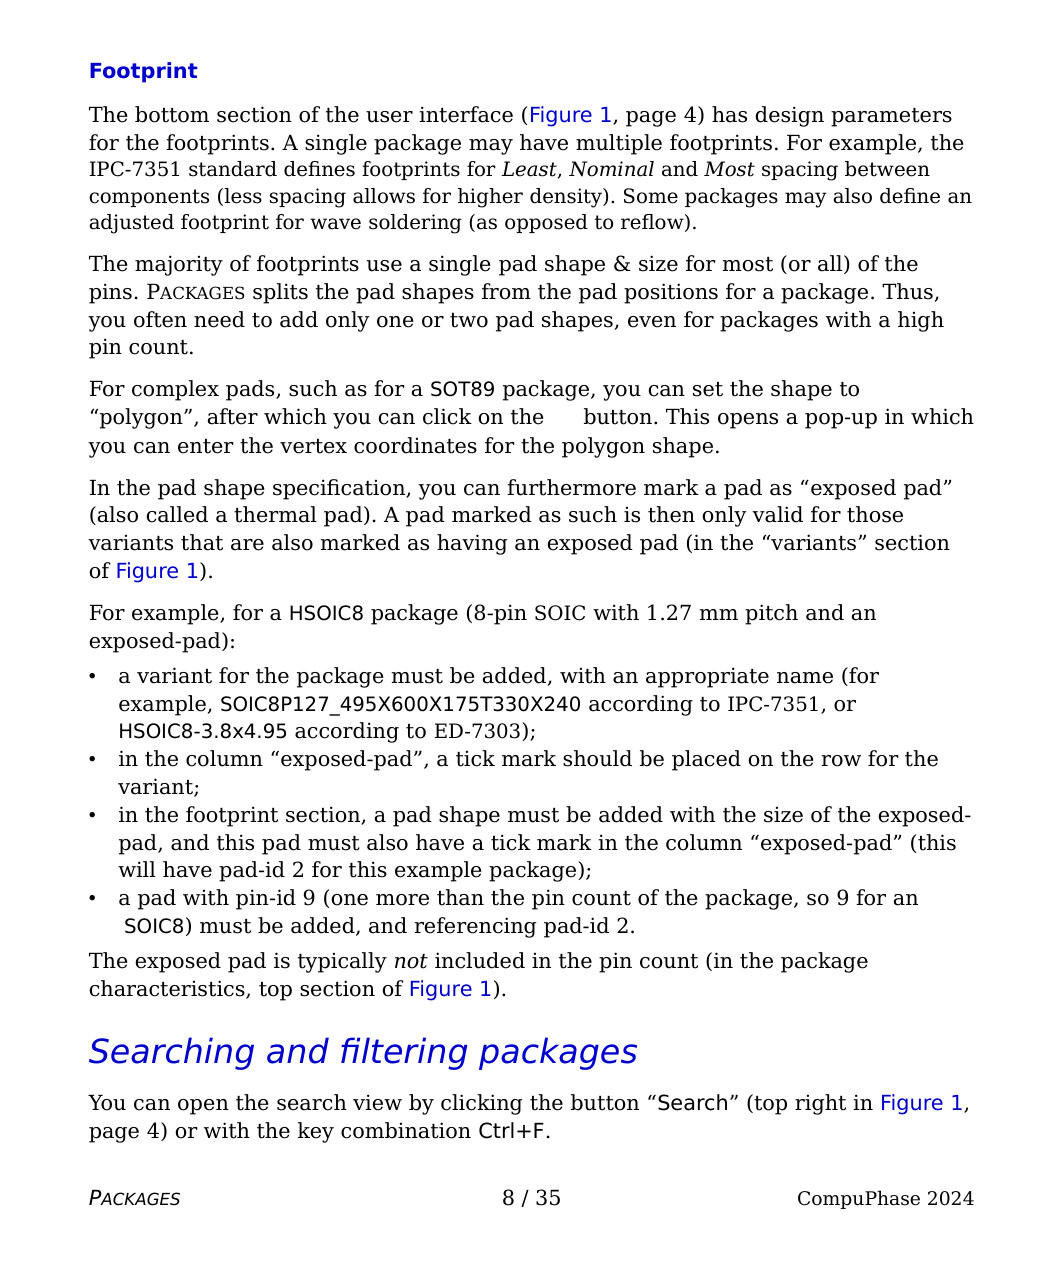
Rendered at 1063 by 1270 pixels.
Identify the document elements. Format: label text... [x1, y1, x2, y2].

text For example, for a HSOIC8 package (8-pin SOIC with 1.27 mm pitch and an exposed-pad): [88, 601, 974, 653]
text In the pad shape specification, you can furthermore mark a pad as “exposed pad” (also called a thermal pad). A pad marked as such is then only valid for those variants that are also marked as having an exposed pad (in the “variants” section of Figure 1). [88, 476, 974, 583]
list in the column “exposed-pad”, a tick mark should be placed on the row for the variant; [88, 747, 974, 799]
text The exposed pad is typically not included in the pin count (in the package characteristics, top section of Figure 1). [88, 949, 974, 1001]
text The bottom section of the user interface (Figure 1, page 4) has design parameters for the footprints. A single package may have multiple footprints. For example, the IPC-7351 standard defines footprints for Least, Nominal and Most spacing between components (less spacing allows for higher density). Some packages may also define an adjusted footprint for wave soldering (as opposed to reflow). [88, 103, 974, 234]
list a pad with pin-id 9 (one more than the pin count of the package, so 9 for an SOIC8) must be added, and referencing pad-id 2. [88, 886, 974, 938]
list in the footprint section, a pad shape must be added with the size of the exposed-pad, and this pad must also have a tick mark in the column “exposed-pad” (this will have pad-id 2 for this example package); [88, 803, 974, 883]
text For complex pads, such as for a SOT89 package, you can set the shape to “polygon”, after which you can click on the button. This opens a pop-up in which you can enter the vertex coordinates for the polygon shape. [88, 377, 974, 458]
text You can open the search view by clicking the button “Search” (top right in Figure 1, page 4) or with the key combination Ctrl+F. [88, 1091, 974, 1143]
subtitle Searching and filtering packages [88, 1033, 974, 1071]
text The majority of footprints use a single pad shape & size for most (or all) of the pins. Packages splits the pad shapes from the pad positions for a package. Thus, you often need to add only one or two pad shapes, even for packages with a high pin count. [88, 252, 974, 360]
list a variant for the package must be added, with an appropriate name (for example, SOIC8P127_495X600X175T330X240 according to IPC-7351, or HSOIC8‑3.8x4.95 according to ED-7303); [88, 664, 974, 744]
subtitle Footprint [88, 59, 974, 83]
